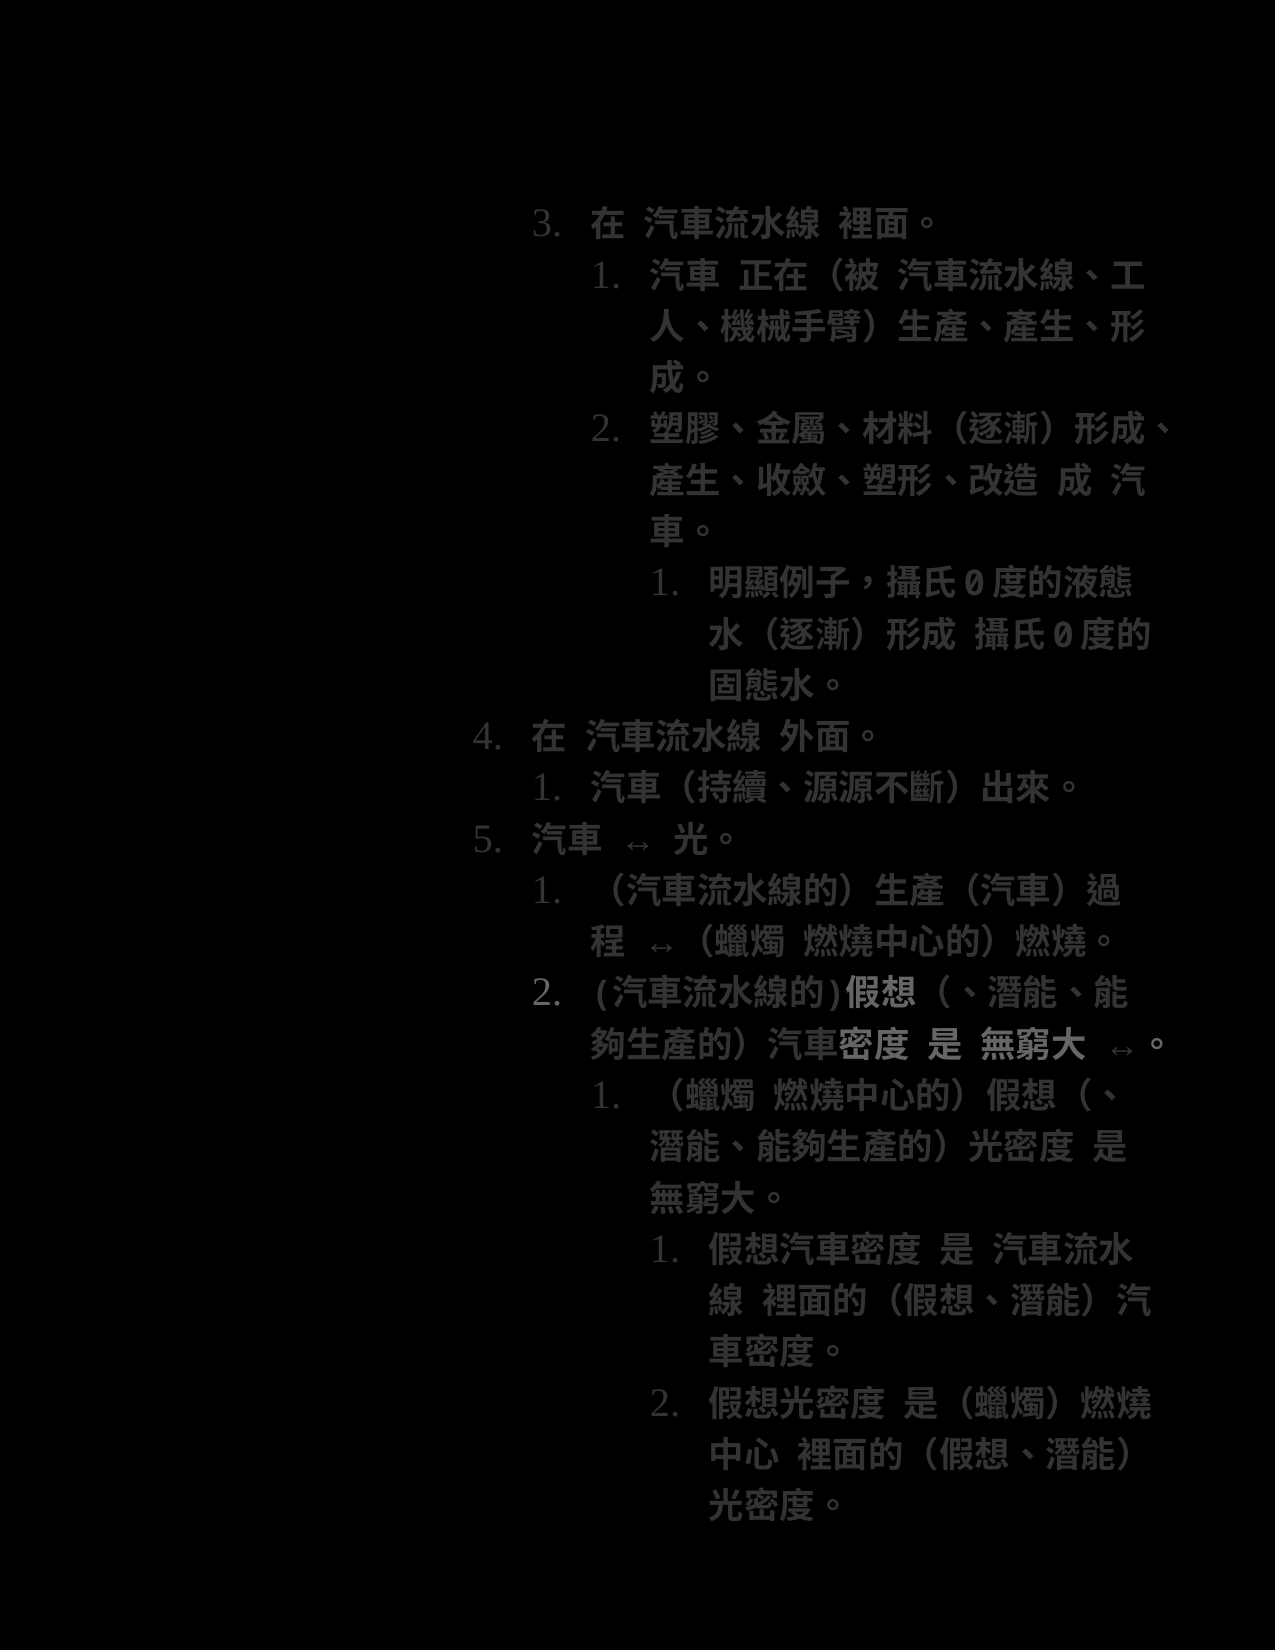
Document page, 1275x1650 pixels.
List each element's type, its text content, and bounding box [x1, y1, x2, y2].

list 明顯例子，攝氏0度的液態水（逐漸）形成 攝氏0度的固態水。 [649, 554, 1157, 708]
list （蠟燭 燃燒中心的）假想（、潛能、能夠生產的）光密度 是 無窮大。 [591, 1067, 1157, 1221]
list （汽車流水線的）生產（汽車）過程 ↔（蠟燭 燃燒中心的）燃燒。 [532, 862, 1157, 965]
list 汽車 正在（被 汽車流水線、工人、機械手臂）生產、產生、形成。 [591, 247, 1157, 401]
list 汽車（持續、源源不斷）出來。 [532, 760, 1157, 811]
list 塑膠、金屬、材料（逐漸）形成、產生、收斂、塑形、改造 成 汽車。 [591, 401, 1157, 554]
list 汽車 ↔ 光。 [472, 811, 1157, 862]
list 在 汽車流水線 裡面。 [532, 196, 1157, 247]
list 在 汽車流水線 外面。 [472, 708, 1157, 760]
list 假想光密度 是（蠟燭）燃燒中心 裡面的（假想、潛能）光密度。 [649, 1375, 1157, 1529]
list 假想汽車密度 是 汽車流水線 裡面的（假想、潛能）汽車密度。 [649, 1221, 1157, 1375]
list (汽車流水線的)假想（、潛能、能夠生產的）汽車密度 是 無窮大 ↔。 [532, 965, 1157, 1067]
